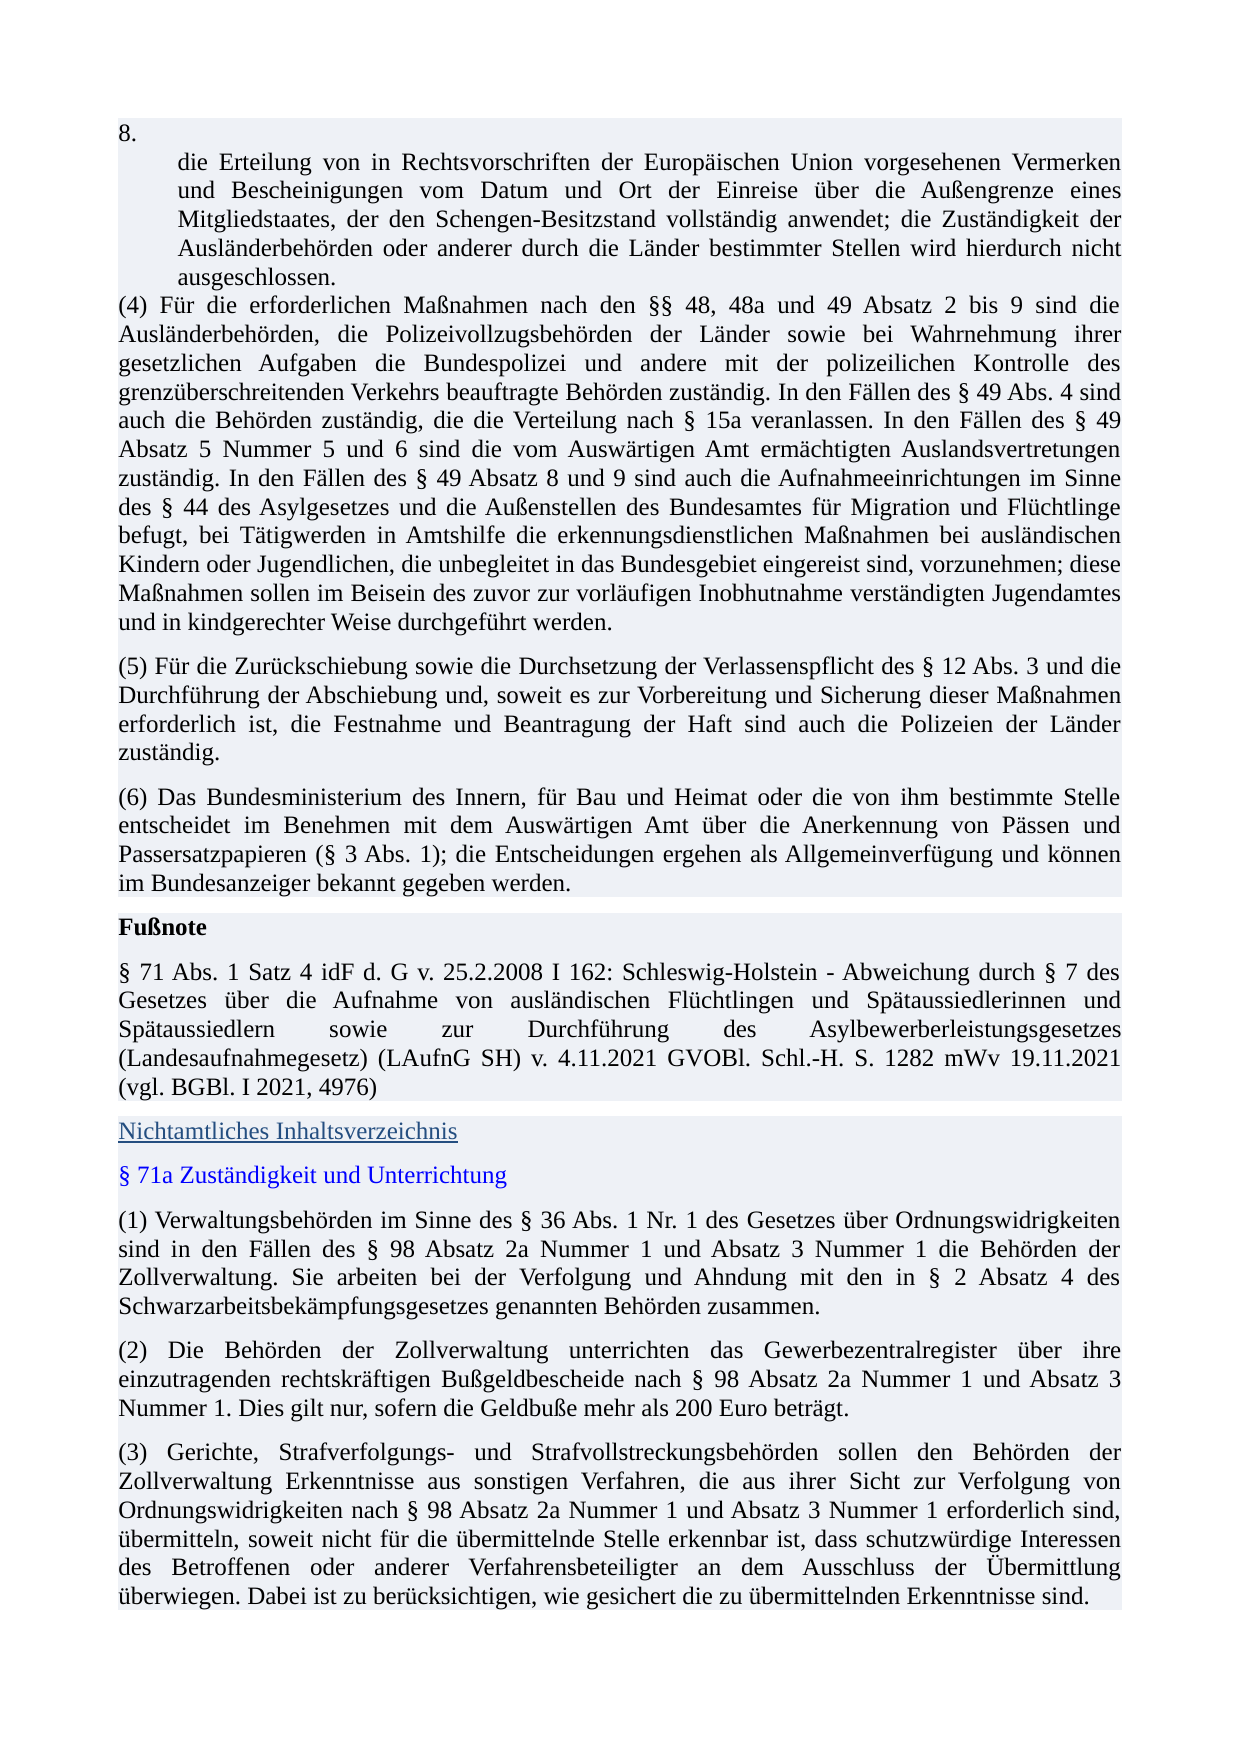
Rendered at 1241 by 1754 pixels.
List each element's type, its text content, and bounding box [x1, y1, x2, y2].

list die Erteilung von in Rechtsvorschriften der Europäischen Union vorgesehenen Vermerken und Bescheinigungen vom Datum und Ort der Einreise über die Außengrenze eines Mitgliedstaates, der den Schengen-Besitzstand vollständig anwendet; die Zuständigkeit der Ausländerbehörden oder anderer durch die Länder bestimmter Stellen wird hierdurch nicht ausgeschlossen. [177, 147, 1122, 291]
text § 71 Abs. 1 Satz 4 idF d. G v. 25.2.2008 I 162: Schleswig-Holstein - Abweichung durch § 7 des Gesetzes über die Aufnahme von ausländischen Flüchtlingen und Spätaussiedlerinnen und Spätaussiedlern sowie zur Durchführung des Asylbewerberleistungsgesetzes (Landesaufnahmegesetz) (LAufnG SH) v. 4.11.2021 GVOBl. Schl.-H. S. 1282 mWv 19.11.2021 (vgl. BGBl. I 2021, 4976) [118, 957, 1122, 1101]
text (5) Für die Zurückschiebung sowie die Durchsetzung der Verlassenspflicht des § 12 Abs. 3 und die Durchführung der Abschiebung und, soweit es zur Vorbereitung und Sicherung dieser Maßnahmen erforderlich ist, die Festnahme und Beantragung der Haft sind auch die Polizeien der Länder zuständig. [118, 651, 1122, 766]
subtitle 8. [118, 118, 1122, 147]
text Nichtamtliches Inhaltsverzeichnis [118, 1116, 1122, 1145]
text (4) Für die erforderlichen Maßnahmen nach den §§ 48, 48a und 49 Absatz 2 bis 9 sind die Ausländerbehörden, die Polizeivollzugsbehörden der Länder sowie bei Wahrnehmung ihrer gesetzlichen Aufgaben die Bundespolizei und andere mit der polizeilichen Kontrolle des grenzüberschreitenden Verkehrs beauftragte Behörden zuständig. In den Fällen des § 49 Abs. 4 sind auch die Behörden zuständig, die die Verteilung nach § 15a veranlassen. In den Fällen des § 49 Absatz 5 Nummer 5 und 6 sind die vom Auswärtigen Amt ermächtigten Auslandsvertretungen zuständig. In den Fällen des § 49 Absatz 8 und 9 sind auch die Aufnahmeeinrichtungen im Sinne des § 44 des Asylgesetzes und die Außenstellen des Bundesamtes für Migration und Flüchtlinge befugt, bei Tätigwerden in Amtshilfe die erkennungsdienstlichen Maßnahmen bei ausländischen Kindern oder Jugendlichen, die unbegleitet in das Bundesgebiet eingereist sind, vorzunehmen; diese Maßnahmen sollen im Beisein des zuvor zur vorläufigen Inobhutnahme verständigten Jugendamtes und in kindgerechter Weise durchgeführt werden. [118, 291, 1122, 636]
text (3) Gerichte, Strafverfolgungs- und Strafvollstreckungsbehörden sollen den Behörden der Zollverwaltung Erkenntnisse aus sonstigen Verfahren, die aus ihrer Sicht zur Verfolgung von Ordnungswidrigkeiten nach § 98 Absatz 2a Nummer 1 und Absatz 3 Nummer 1 erforderlich sind, übermitteln, soweit nicht für die übermittelnde Stelle erkennbar ist, dass schutzwürdige Interessen des Betroffenen oder anderer Verfahrensbeteiligter an dem Ausschluss der Übermittlung überwiegen. Dabei ist zu berücksichtigen, wie gesichert die zu übermittelnden Erkenntnisse sind. [118, 1437, 1122, 1610]
text (2) Die Behörden der Zollverwaltung unterrichten das Gewerbezentralregister über ihre einzutragenden rechtskräftigen Bußgeldbescheide nach § 98 Absatz 2a Nummer 1 und Absatz 3 Nummer 1. Dies gilt nur, sofern die Geldbuße mehr als 200 Euro beträgt. [118, 1336, 1122, 1422]
text (6) Das Bundesministerium des Innern, für Bau und Heimat oder die von ihm bestimmte Stelle entscheidet im Benehmen mit dem Auswärtigen Amt über die Anerkennung von Pässen und Passersatzpapieren (§ 3 Abs. 1); die Entscheidungen ergehen als Allgemeinverfügung und können im Bundesanzeiger bekannt gegeben werden. [118, 782, 1122, 897]
subtitle Fußnote [118, 912, 1122, 941]
text (1) Verwaltungsbehörden im Sinne des § 36 Abs. 1 Nr. 1 des Gesetzes über Ordnungswidrigkeiten sind in den Fällen des § 98 Absatz 2a Nummer 1 und Absatz 3 Nummer 1 die Behörden der Zollverwaltung. Sie arbeiten bei der Verfolgung und Ahndung mit den in § 2 Absatz 4 des Schwarzarbeitsbekämpfungsgesetzes genannten Behörden zusammen. [118, 1205, 1122, 1320]
subtitle § 71a Zuständigkeit und Unterrichtung [118, 1161, 1122, 1189]
